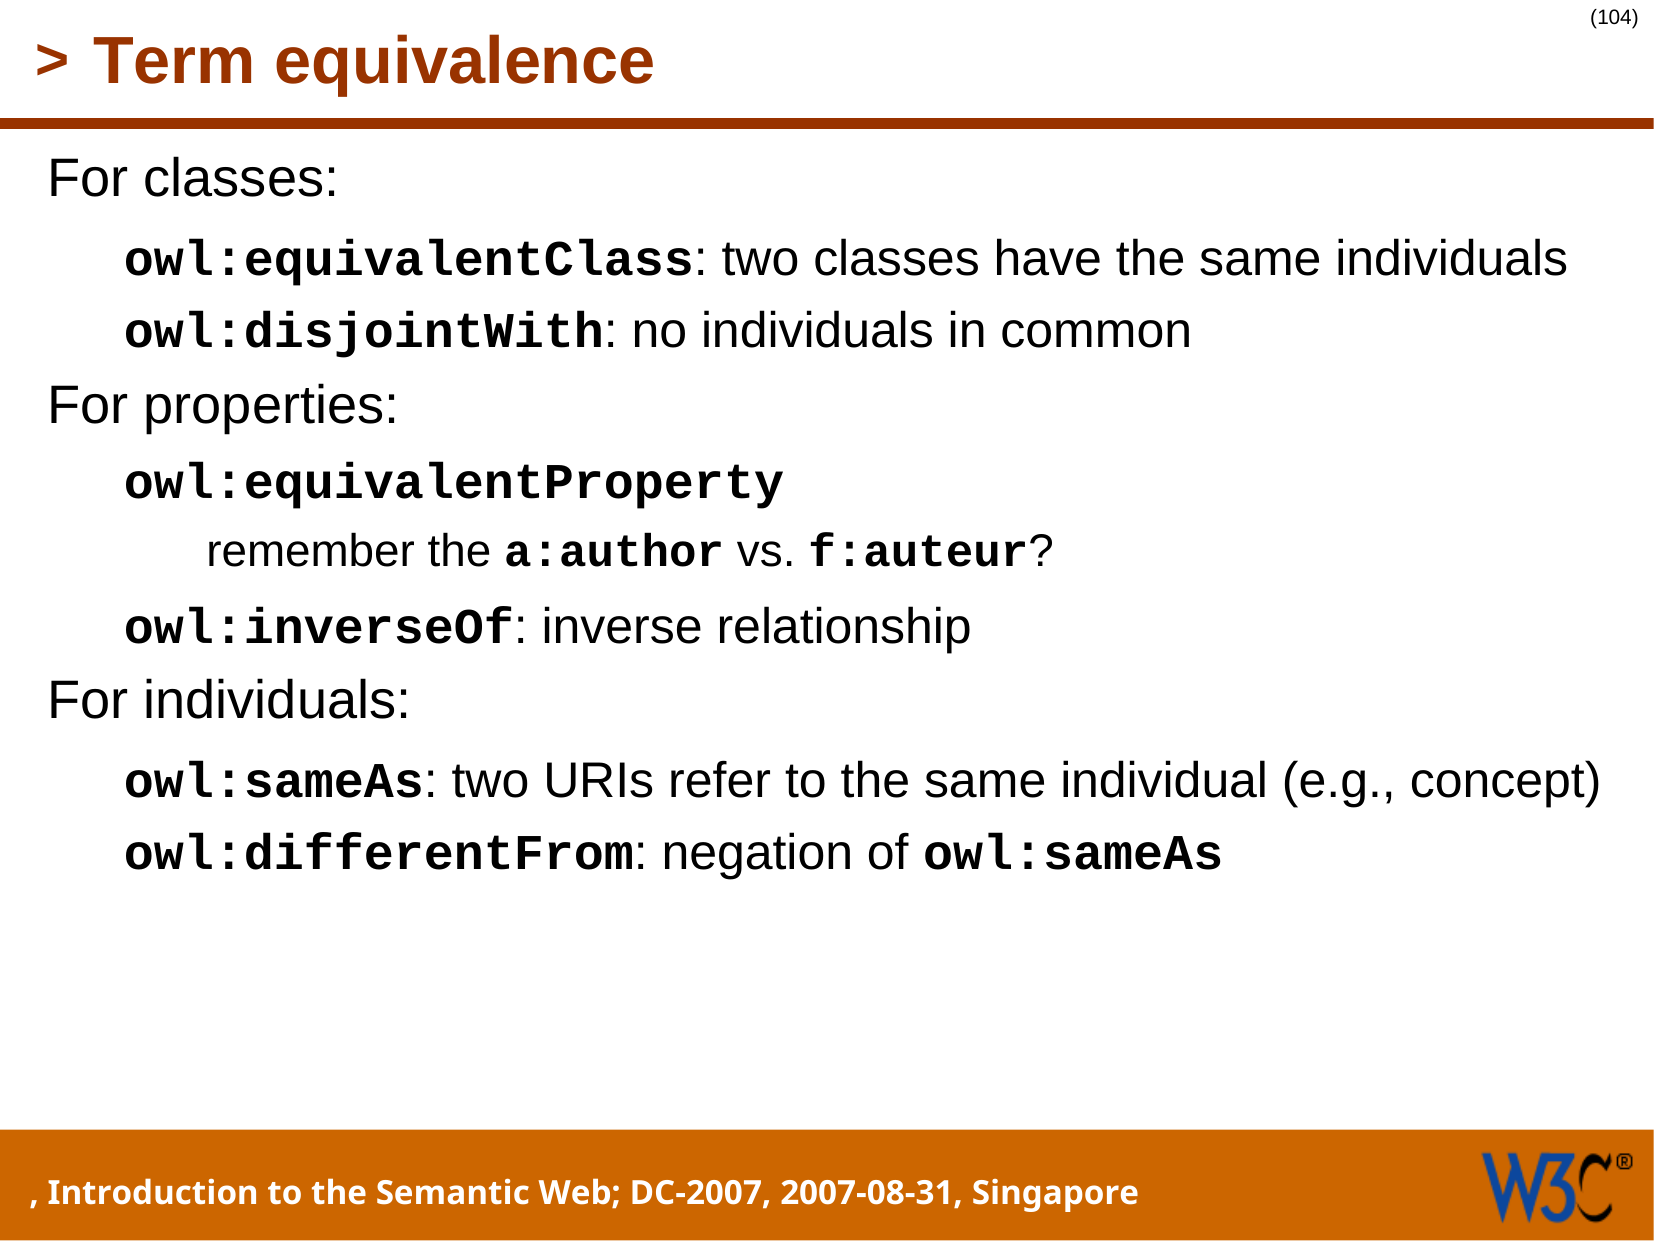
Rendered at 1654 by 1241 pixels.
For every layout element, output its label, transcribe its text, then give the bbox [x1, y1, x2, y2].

title Term equivalence [93, 7, 1493, 111]
picture [1477, 1149, 1639, 1228]
list For classes: owl:equivalentClass: two classes have the same individuals owl:disjointWith: no individuals in common For properties: owl:equivalentProperty remember the a:author vs. f:auteur? owl:inverseOf: inverse relationship For individuals: owl:sameAs: two URIs refer to the same individual (e.g., concept) owl:differentFrom: negation of owl:sameAs [29, 147, 1624, 1119]
